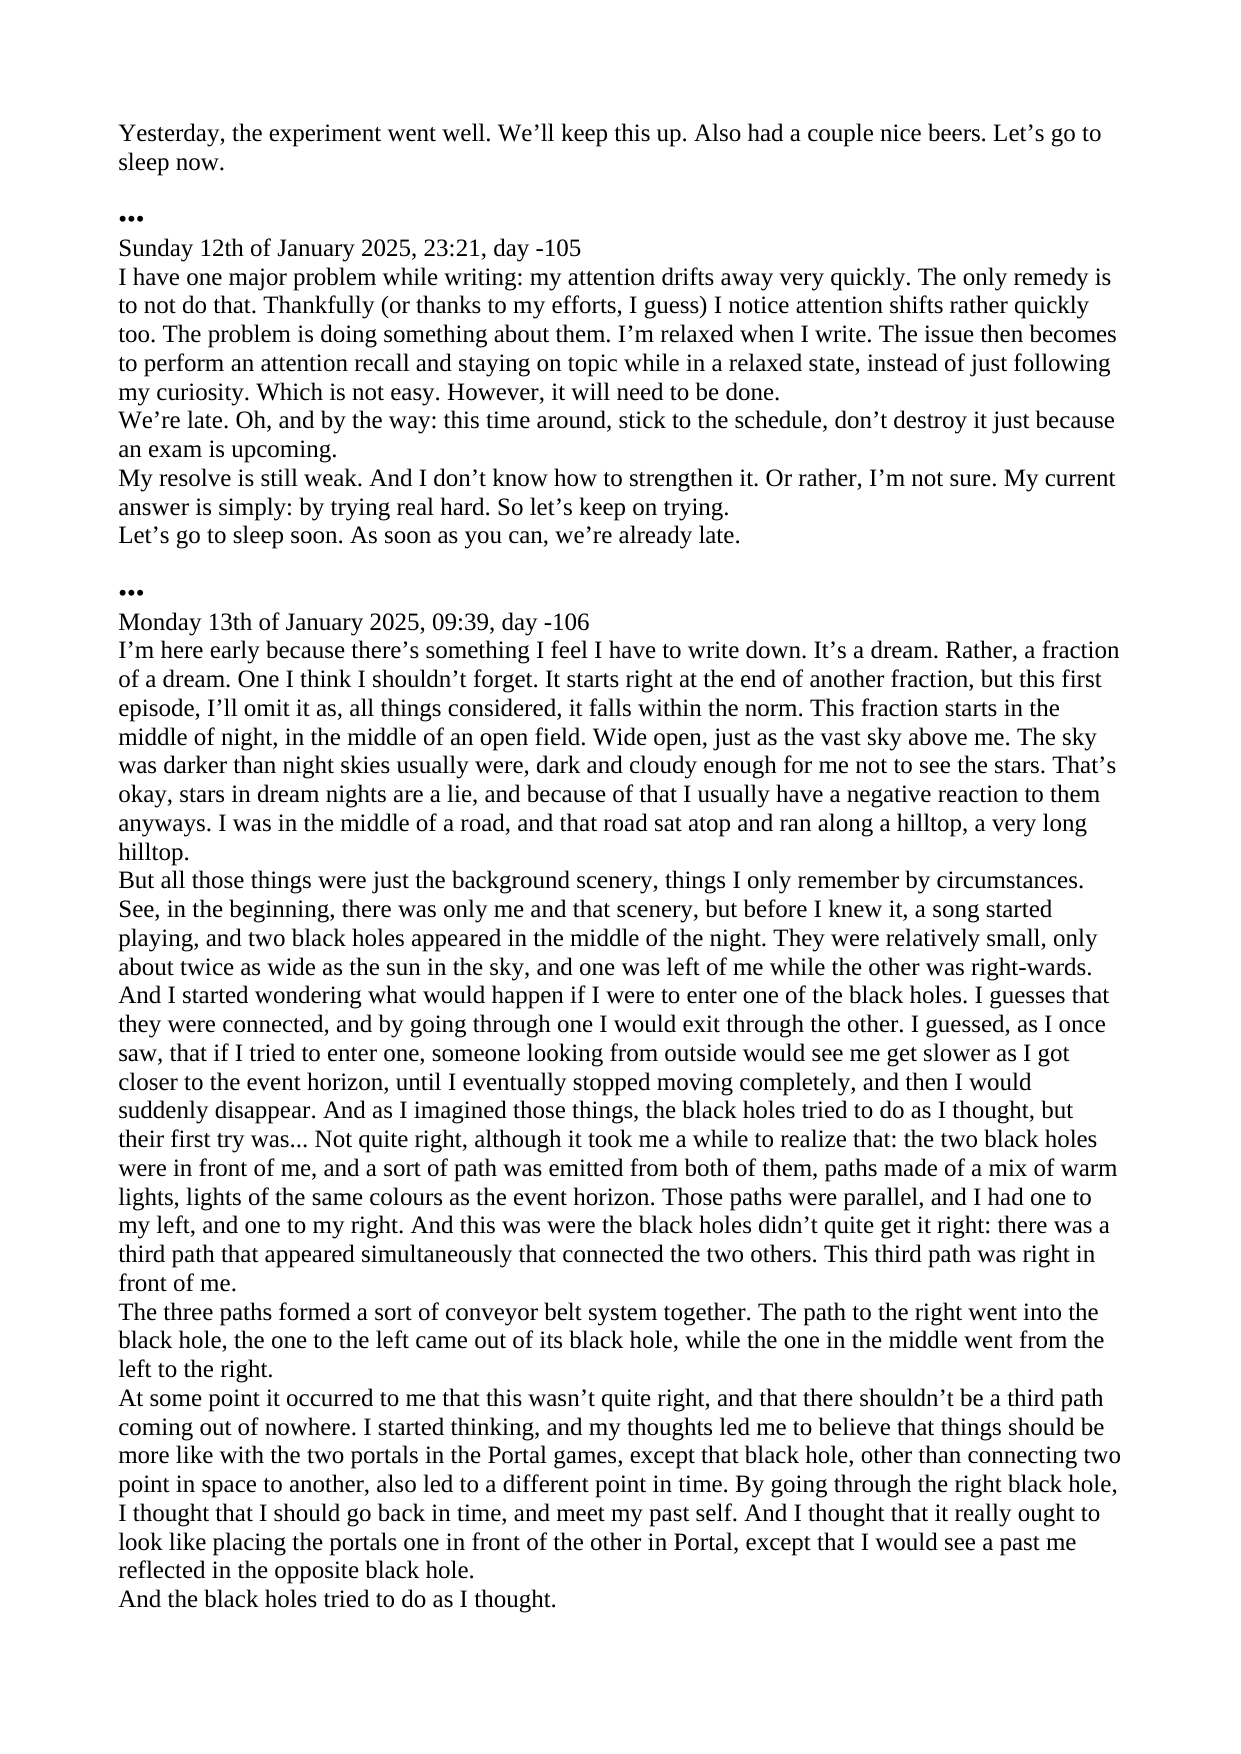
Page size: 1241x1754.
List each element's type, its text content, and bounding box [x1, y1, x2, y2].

text We’re late. Oh, and by the way: this time around, stick to the schedule, don’t destroy it just because an exam is upcoming. [118, 406, 1122, 463]
text ••• [118, 204, 1122, 233]
text Monday 13th of January 2025, 09:39, day -106 [118, 607, 1122, 636]
text At some point it occurred to me that this wasn’t quite right, and that there shouldn’t be a third path coming out of nowhere. I started thinking, and my thoughts led me to believe that things should be more like with the two portals in the Portal games, except that black hole, other than connecting two point in space to another, also led to a different point in time. By going through the right black hole, I thought that I should go back in time, and meet my past self. And I thought that it really ought to look like placing the portals one in front of the other in Portal, except that I would see a past me reflected in the opposite black hole. [118, 1383, 1122, 1584]
text I’m here early because there’s something I feel I have to write down. It’s a dream. Rather, a fraction of a dream. One I think I shouldn’t forget. It starts right at the end of another fraction, but this first episode, I’ll omit it as, all things considered, it falls within the norm. This fraction starts in the middle of night, in the middle of an open field. Wide open, just as the vast sky above me. The sky was darker than night skies usually were, dark and cloudy enough for me not to see the stars. That’s okay, stars in dream nights are a lie, and because of that I usually have a negative reaction to them anyways. I was in the middle of a road, and that road sat atop and ran along a hilltop, a very long hilltop. [118, 636, 1122, 866]
text But all those things were just the background scenery, things I only remember by circumstances. See, in the beginning, there was only me and that scenery, but before I knew it, a song started playing, and two black holes appeared in the middle of the night. They were relatively small, only about twice as wide as the sun in the sky, and one was left of me while the other was right-wards. And I started wondering what would happen if I were to enter one of the black holes. I guesses that they were connected, and by going through one I would exit through the other. I guessed, as I once saw, that if I tried to enter one, someone looking from outside would see me get slower as I got closer to the event horizon, until I eventually stopped moving completely, and then I would suddenly disappear. And as I imagined those things, the black holes tried to do as I thought, but their first try was... Not quite right, although it took me a while to realize that: the two black holes were in front of me, and a sort of path was emitted from both of them, paths made of a mix of warm lights, lights of the same colours as the event horizon. Those paths were parallel, and I had one to my left, and one to my right. And this was were the black holes didn’t quite get it right: there was a third path that appeared simultaneously that connected the two others. This third path was right in front of me. [118, 866, 1122, 1297]
text My resolve is still weak. And I don’t know how to strengthen it. Or rather, I’m not sure. My current answer is simply: by trying real hard. So let’s keep on trying. [118, 463, 1122, 521]
text ••• [118, 578, 1122, 607]
text The three paths formed a sort of conveyor belt system together. The path to the right went into the black hole, the one to the left came out of its black hole, while the one in the middle went from the left to the right. [118, 1297, 1122, 1383]
text Let’s go to sleep soon. As soon as you can, we’re already late. [118, 521, 1122, 549]
text I have one major problem while writing: my attention drifts away very quickly. The only remedy is to not do that. Thankfully (or thanks to my efforts, I guess) I notice attention shifts rather quickly too. The problem is doing something about them. I’m relaxed when I write. The issue then becomes to perform an attention recall and staying on topic while in a relaxed state, instead of just following my curiosity. Which is not easy. However, it will need to be done. [118, 262, 1122, 406]
text And the black holes tried to do as I thought. [118, 1584, 1122, 1613]
text Yesterday, the experiment went well. We’ll keep this up. Also had a couple nice beers. Let’s go to sleep now. [118, 118, 1122, 176]
text Sunday 12th of January 2025, 23:21, day -105 [118, 233, 1122, 262]
